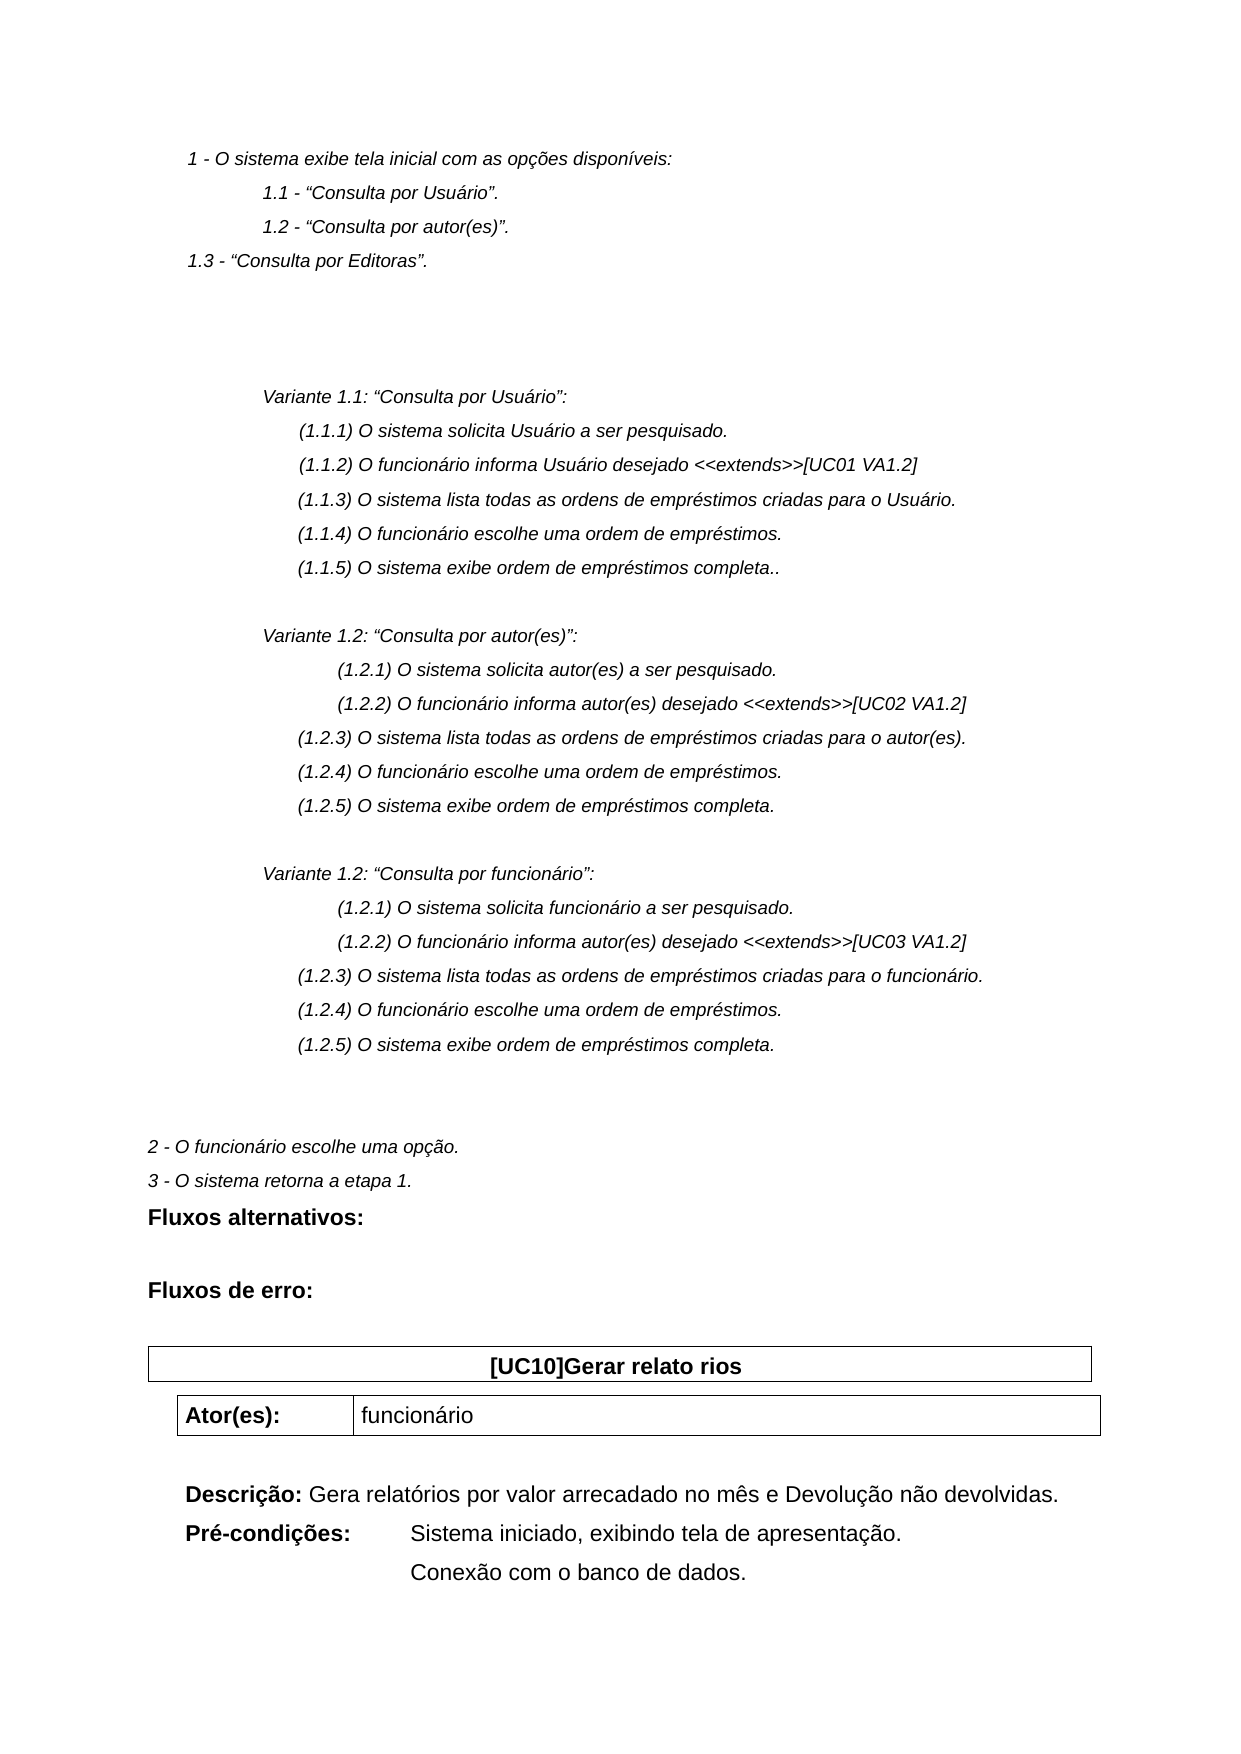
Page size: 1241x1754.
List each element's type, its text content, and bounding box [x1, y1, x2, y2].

text (1.2.5) O sistema exibe ordem de empréstimos completa. [148, 795, 1092, 816]
text Pré-condições: Sistema iniciado, exibindo tela de apresentação. [185, 1520, 1092, 1546]
text 3 - O sistema retorna a etapa 1. [148, 1169, 1092, 1191]
text Fluxos alternativos: [148, 1204, 1092, 1230]
text (1.2.1) O sistema solicita funcionário a ser pesquisado. [187, 897, 1092, 919]
text 1.1 - “Consulta por Usuário”. [187, 182, 1092, 203]
text 2 - O funcionário escolhe uma opção. [148, 1136, 1092, 1157]
text (1.1.1) O sistema solicita Usuário a ser pesquisado. [187, 420, 1092, 442]
text (1.2.2) O funcionário informa autor(es) desejado <<extends>>[UC03 VA1.2] [187, 931, 1092, 953]
text Variante 1.2: “Consulta por autor(es)”: [187, 624, 1092, 646]
text [UC10]Gerar relato rios [149, 1347, 1091, 1381]
text Conexão com o banco de dados. [185, 1559, 1092, 1585]
text (1.2.5) O sistema exibe ordem de empréstimos completa. [148, 1033, 1092, 1055]
text (1.1.2) O funcionário informa Usuário desejado <<extends>>[UC01 VA1.2] [187, 454, 1092, 476]
text (1.2.4) O funcionário escolhe uma ordem de empréstimos. [148, 999, 1092, 1021]
text Variante 1.2: “Consulta por funcionário”: [187, 863, 1092, 884]
text 1.3 - “Consulta por Editoras”. [187, 250, 1092, 271]
text 1.2 - “Consulta por autor(es)”. [187, 216, 1092, 237]
table_header Ator(es): [178, 1396, 353, 1435]
text (1.2.4) O funcionário escolhe uma ordem de empréstimos. [148, 761, 1092, 782]
text Variante 1.1: “Consulta por Usuário”: [187, 386, 1092, 408]
text (1.1.3) O sistema lista todas as ordens de empréstimos criadas para o Usuário. [148, 488, 1092, 510]
text (1.2.3) O sistema lista todas as ordens de empréstimos criadas para o autor(es). [148, 727, 1092, 748]
text (1.2.1) O sistema solicita autor(es) a ser pesquisado. [187, 659, 1092, 680]
text (1.2.3) O sistema lista todas as ordens de empréstimos criadas para o funcionário. [148, 965, 1092, 987]
text 1 - O sistema exibe tela inicial com as opções disponíveis: [187, 148, 1092, 169]
text Descrição: Gera relatórios por valor arrecadado no mês e Devolução não devolvidas. [185, 1481, 1092, 1507]
text Fluxos de erro: [148, 1277, 1092, 1303]
text (1.2.2) O funcionário informa autor(es) desejado <<extends>>[UC02 VA1.2] [187, 693, 1092, 714]
table_header funcionário [354, 1396, 1100, 1435]
text (1.1.5) O sistema exibe ordem de empréstimos completa.. [148, 556, 1092, 578]
text (1.1.4) O funcionário escolhe uma ordem de empréstimos. [148, 522, 1092, 544]
